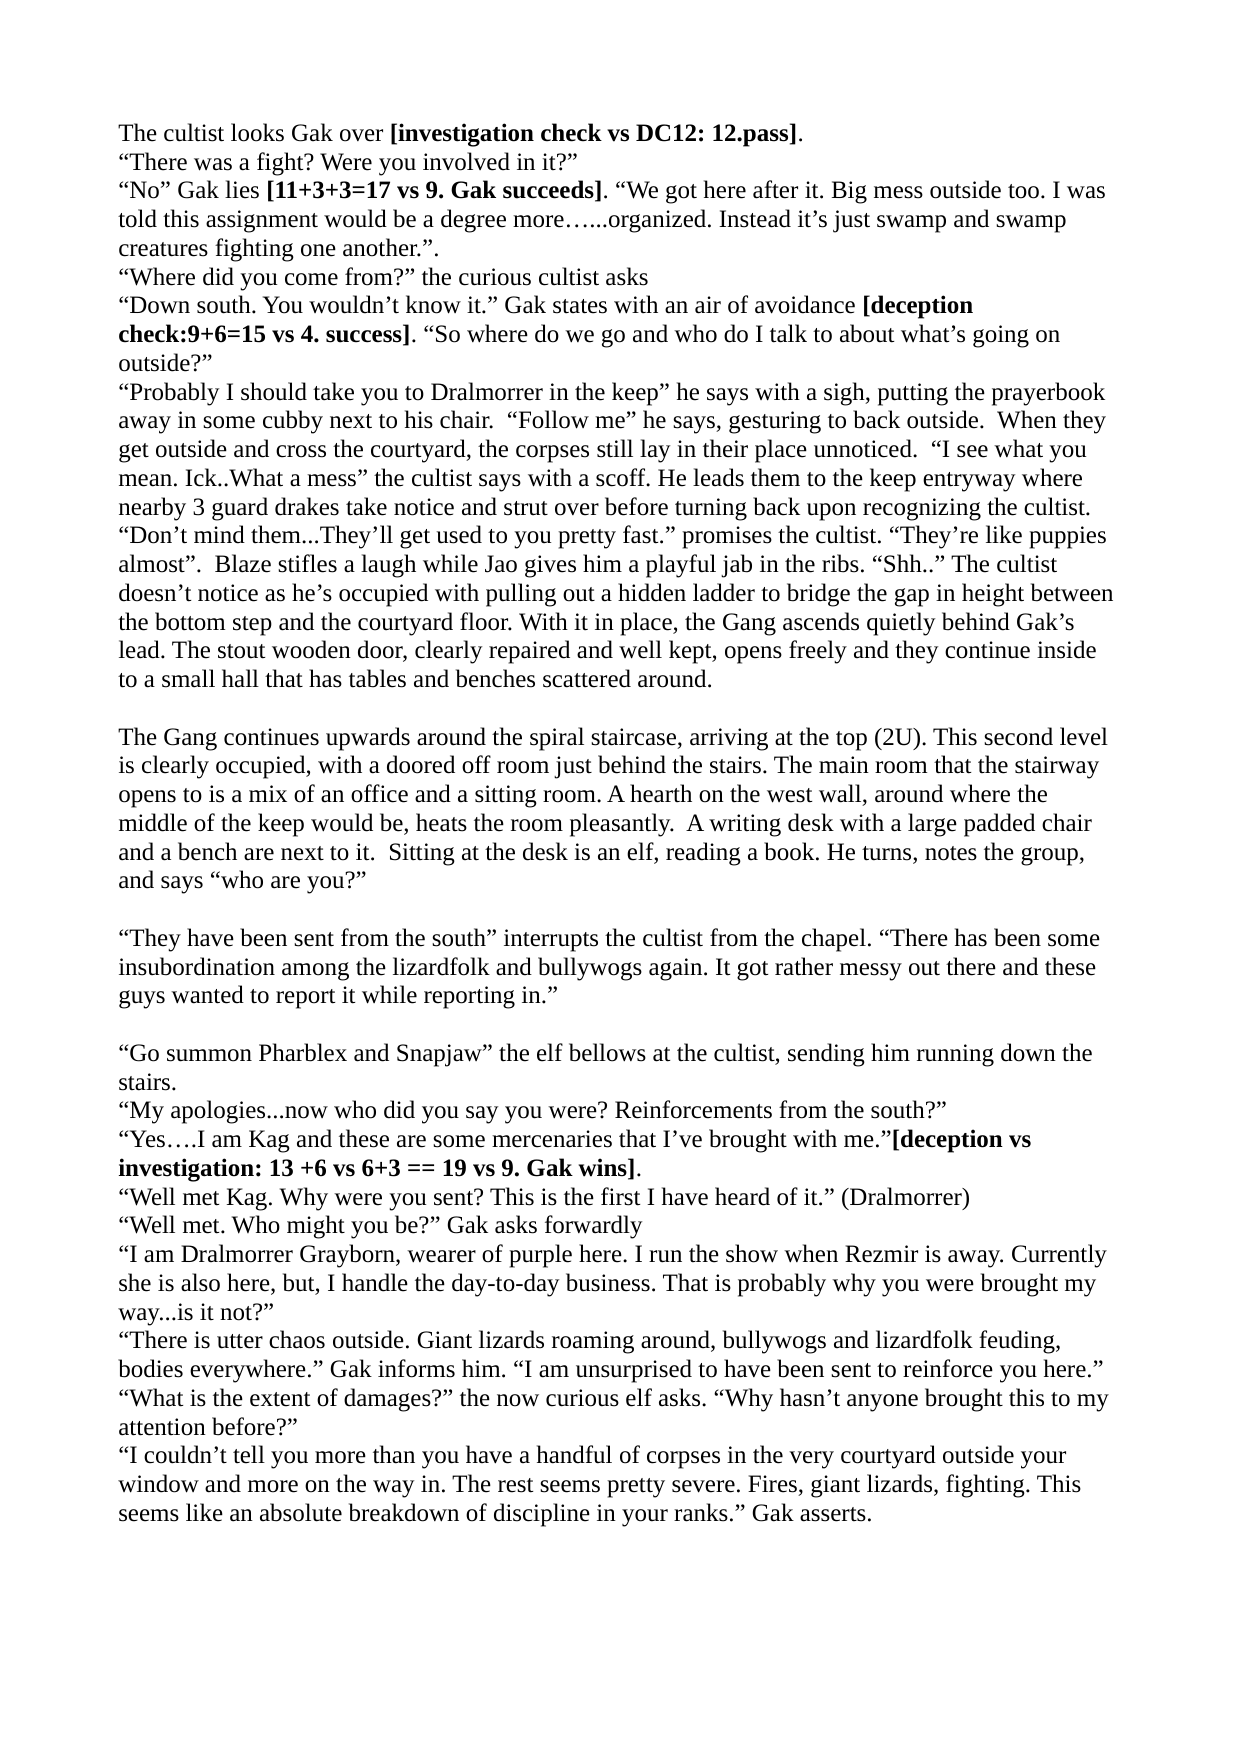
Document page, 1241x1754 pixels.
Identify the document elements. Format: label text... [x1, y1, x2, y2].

text “Well met. Who might you be?” Gak asks forwardly [118, 1211, 1122, 1239]
text “I am Dralmorrer Grayborn, wearer of purple here. I run the show when Rezmir is away. Currently she is also here, but, I handle the day-to-day business. That is probably why you were brought my way...is it not?” [118, 1239, 1122, 1326]
text “Go summon Pharblex and Snapjaw” the elf bellows at the cultist, sending him running down the stairs. [118, 1038, 1122, 1096]
text “There was a fight? Were you involved in it?” [118, 147, 1122, 176]
text “No” Gak lies [11+3+3=17 vs 9. Gak succeeds]. “We got here after it. Big mess outside too. I was told this assignment would be a degree more…...organized. Instead it’s just swamp and swamp creatures fighting one another.”. [118, 176, 1122, 262]
text “Where did you come from?” the curious cultist asks [118, 262, 1122, 291]
text “Yes….I am Kag and these are some mercenaries that I’ve brought with me.”[deception vs investigation: 13 +6 vs 6+3 == 19 vs 9. Gak wins]. [118, 1124, 1122, 1182]
text “I couldn’t tell you more than you have a handful of corpses in the very courtyard outside your window and more on the way in. The rest seems pretty severe. Fires, giant lizards, fighting. This seems like an absolute breakdown of discipline in your ranks.” Gak asserts. [118, 1441, 1122, 1527]
text “Well met Kag. Why were you sent? This is the first I have heard of it.” (Dralmorrer) [118, 1182, 1122, 1211]
text The cultist looks Gak over [investigation check vs DC12: 12.pass]. [118, 118, 1122, 147]
text “There is utter chaos outside. Giant lizards roaming around, bullywogs and lizardfolk feuding, bodies everywhere.” Gak informs him. “I am unsurprised to have been sent to reinforce you here.” [118, 1326, 1122, 1383]
text The Gang continues upwards around the spiral staircase, arriving at the top (2U). This second level is clearly occupied, with a doored off room just behind the stairs. The main room that the stairway opens to is a mix of an office and a sitting room. A hearth on the west wall, around where the middle of the keep would be, heats the room pleasantly. A writing desk with a large padded chair and a bench are next to it. Sitting at the desk is an elf, reading a book. He turns, notes the group, and says “who are you?” [118, 722, 1122, 894]
text “They have been sent from the south” interrupts the cultist from the chapel. “There has been some insubordination among the lizardfolk and bullywogs again. It got rather messy out there and these guys wanted to report it while reporting in.” [118, 923, 1122, 1009]
text “What is the extent of damages?” the now curious elf asks. “Why hasn’t anyone brought this to my attention before?” [118, 1383, 1122, 1441]
text “Probably I should take you to Dralmorrer in the keep” he says with a sigh, putting the prayerbook away in some cubby next to his chair. “Follow me” he says, gesturing to back outside. When they get outside and cross the courtyard, the corpses still lay in their place unnoticed. “I see what you mean. Ick..What a mess” the cultist says with a scoff. He leads them to the keep entryway where nearby 3 guard drakes take notice and strut over before turning back upon recognizing the cultist. “Don’t mind them...They’ll get used to you pretty fast.” promises the cultist. “They’re like puppies almost”. Blaze stifles a laugh while Jao gives him a playful jab in the ribs. “Shh..” The cultist doesn’t notice as he’s occupied with pulling out a hidden ladder to bridge the gap in height between the bottom step and the courtyard floor. With it in place, the Gang ascends quietly behind Gak’s lead. The stout wooden door, clearly repaired and well kept, opens freely and they continue inside to a small hall that has tables and benches scattered around. [118, 377, 1122, 693]
text “My apologies...now who did you say you were? Reinforcements from the south?” [118, 1096, 1122, 1124]
text “Down south. You wouldn’t know it.” Gak states with an air of avoidance [deception check:9+6=15 vs 4. success]. “So where do we go and who do I talk to about what’s going on outside?” [118, 291, 1122, 377]
